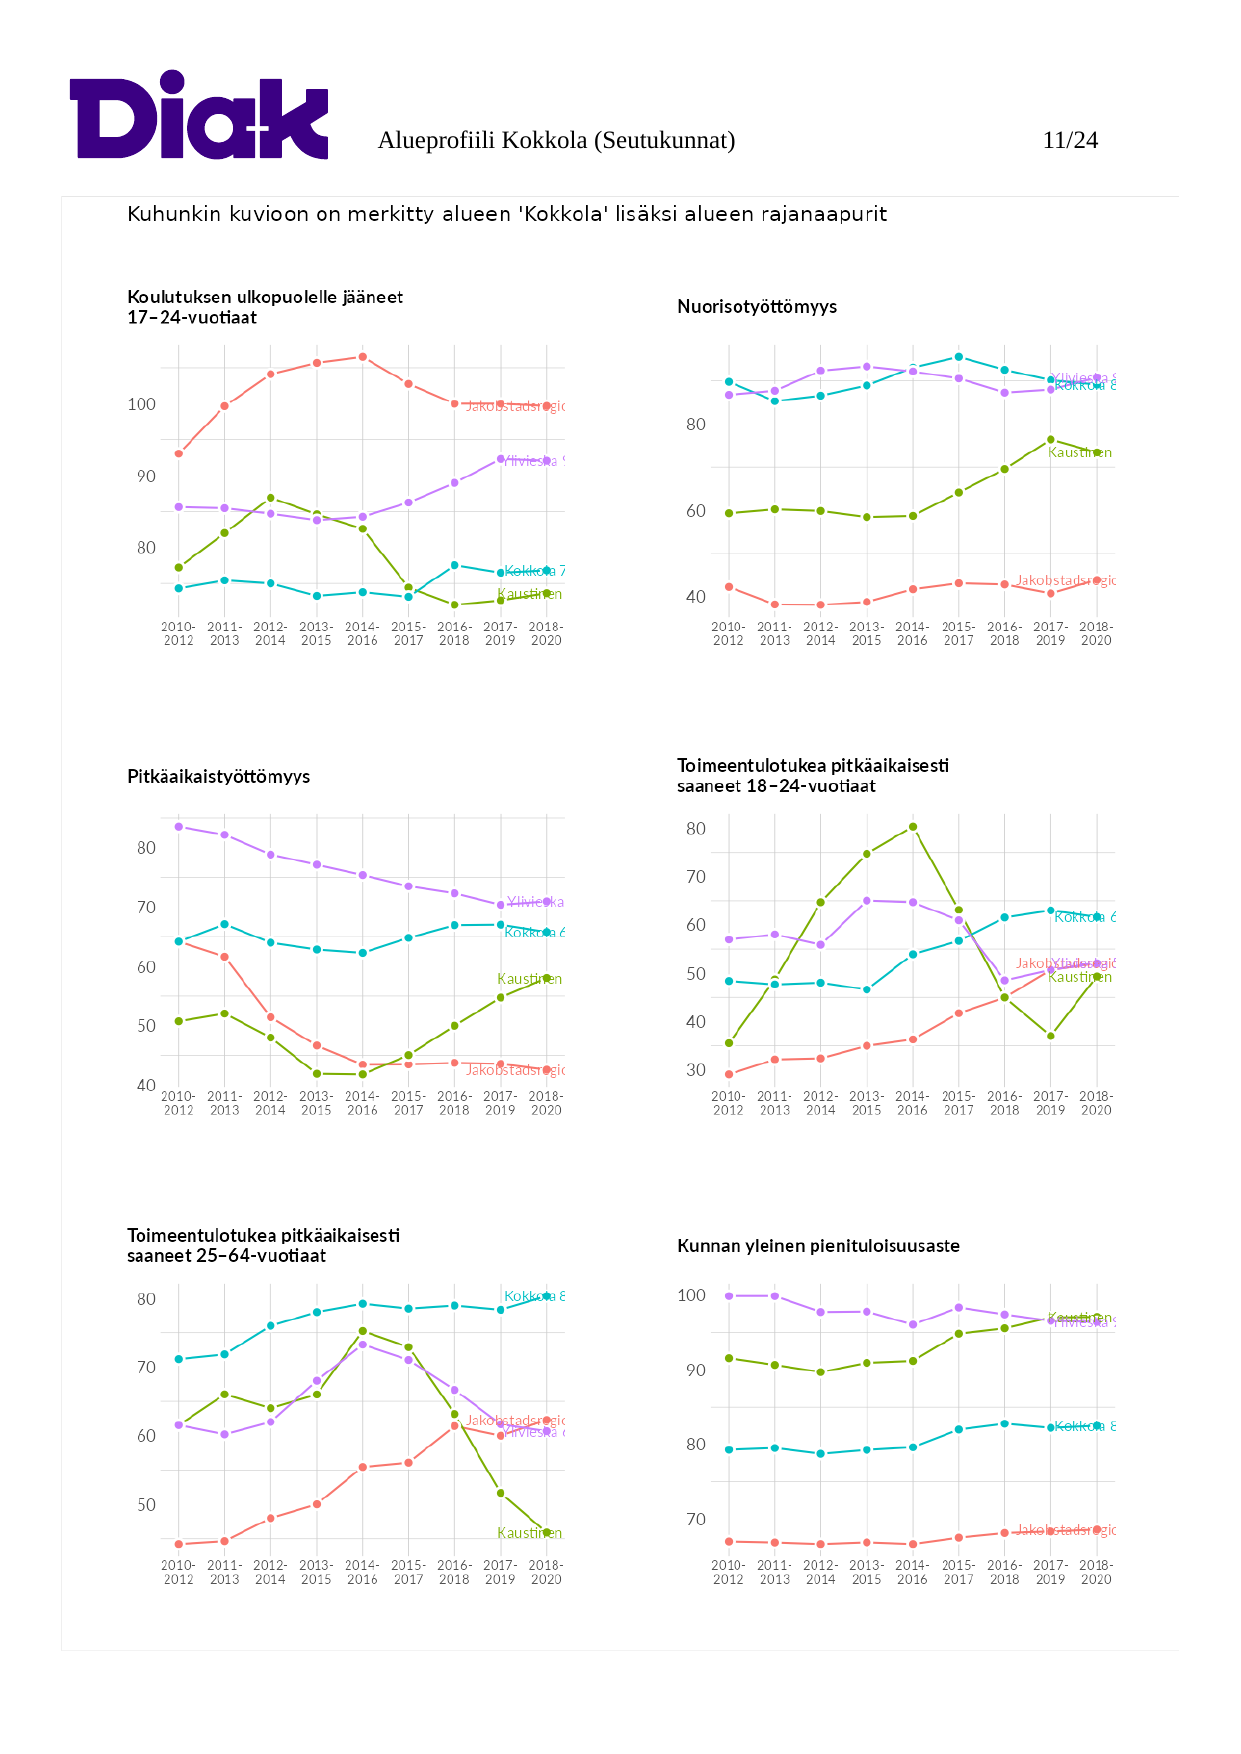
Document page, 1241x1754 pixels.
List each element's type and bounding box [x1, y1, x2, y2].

picture [61, 196, 1179, 1651]
